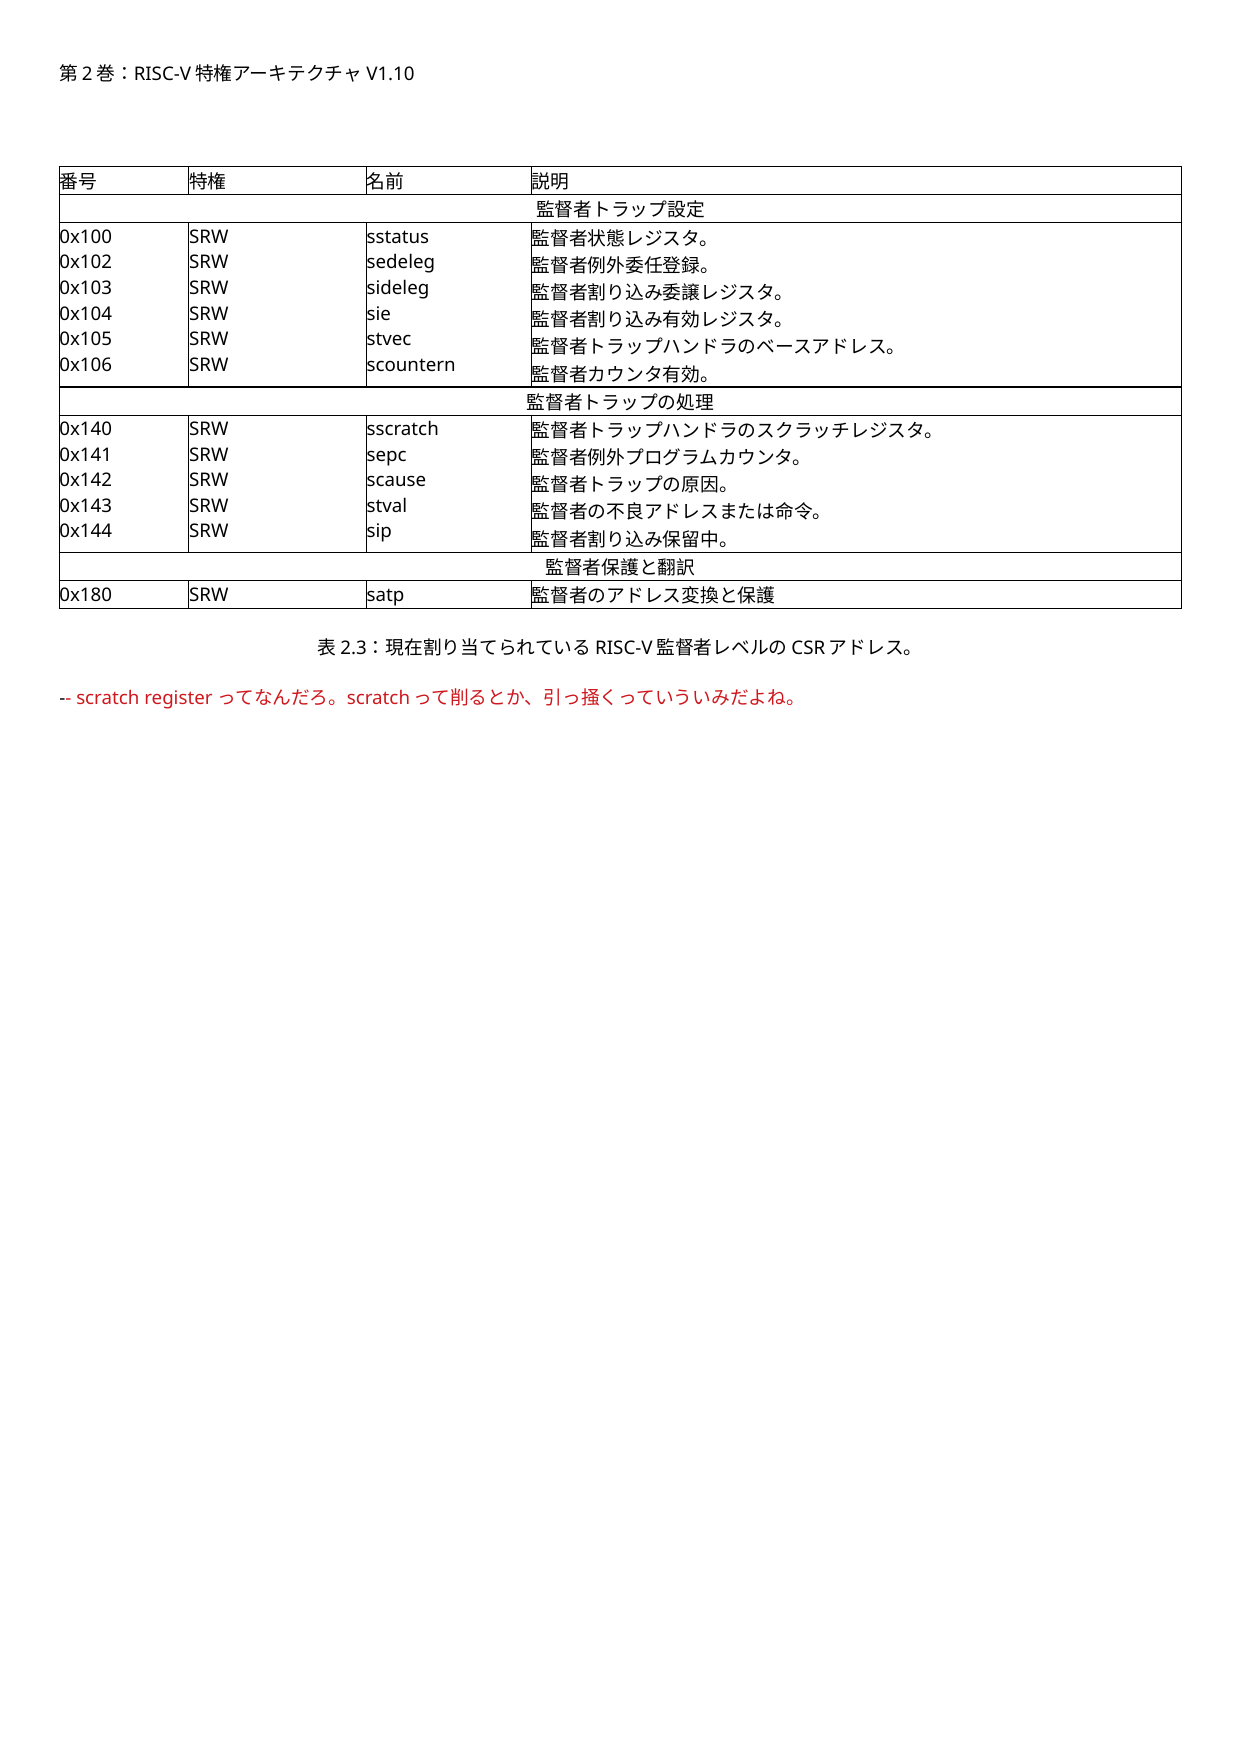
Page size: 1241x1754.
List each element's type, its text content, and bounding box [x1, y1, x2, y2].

table_cell 監督者のアドレス変換と保護 [532, 581, 1181, 608]
table_header 番号 [60, 167, 188, 194]
table_header 説明 [532, 167, 1181, 194]
table_cell SRW [189, 581, 366, 608]
table_cell 監督者トラップ設定 [60, 195, 1181, 222]
table_cell 0x100 0x102 0x103 0x104 0x105 0x106 [60, 223, 188, 386]
table_cell 0x140 0x141 0x142 0x143 0x144 [60, 416, 188, 552]
table_cell sstatus sedeleg sideleg sie stvec scountern [367, 223, 531, 386]
table_cell 監督者トラップの処理 [60, 388, 1181, 414]
text -- scratch register ってなんだろ。scratchって削るとか、引っ掻くっていういみだよね。 [59, 684, 1181, 709]
table_cell SRW SRW SRW SRW SRW SRW [189, 223, 366, 386]
table_cell satp [367, 581, 531, 608]
table_cell SRW SRW SRW SRW SRW [189, 416, 366, 552]
table_cell sscratch sepc scause stval sip [367, 416, 531, 552]
table_header 特権 [189, 167, 366, 194]
table_header 名前 [367, 167, 531, 194]
table_cell 監督者状態レジスタ。 監督者例外委任登録。 監督者割り込み委譲レジスタ。 監督者割り込み有効レジスタ。 監督者トラップハンドラのベースアドレス。 監督者カウンタ有効。 [532, 223, 1181, 386]
table_cell 監督者トラップハンドラのスクラッチレジスタ。 監督者例外プログラムカウンタ。 監督者トラップの原因。 監督者の不良アドレスまたは命令。 監督者割り込み保留中。 [532, 416, 1181, 552]
text 表2.3：現在割り当てられているRISC-V監督者レベルのCSRアドレス。 [59, 634, 1181, 659]
table_cell 0x180 [60, 581, 188, 608]
table_cell 監督者保護と翻訳 [60, 553, 1181, 580]
